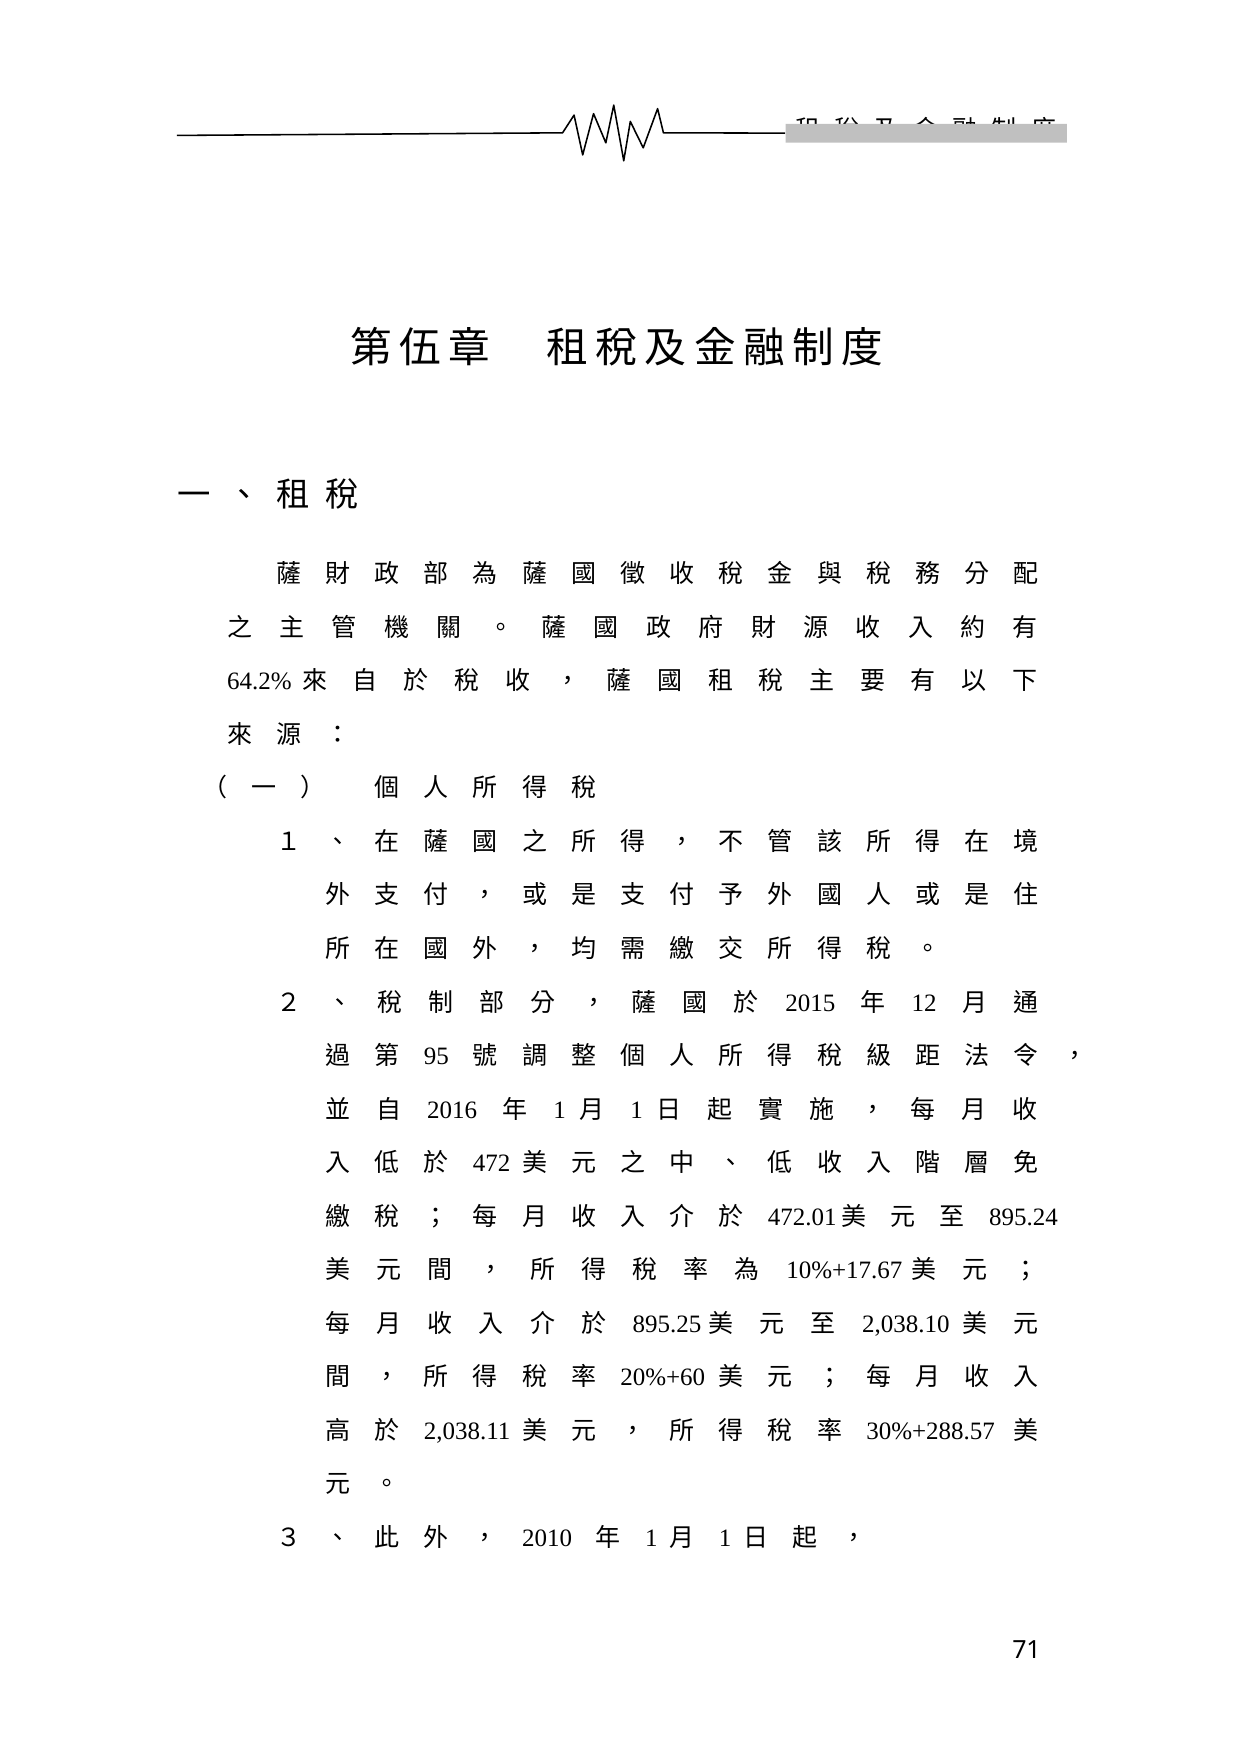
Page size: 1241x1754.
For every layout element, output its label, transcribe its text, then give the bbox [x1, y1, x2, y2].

text ３、此外，2010年1月1日起， [276, 1509, 1063, 1562]
text 第伍章 租稅及金融制度 [178, 291, 1063, 398]
text （一） 個人所得稅 [202, 759, 1063, 813]
text ２、稅制部分，薩國於2015年12月通過第95號調整個人所得稅級距法令，並自2016年1月1日起實施，每月收入低於472美元之中、低收入階層免繳稅；每月收入介於472.01美元至895.24美元間，所得稅率為10%+17.67美元；每月收入介於895.25美元至2,038.10美元間，所得稅率20%+60美元；每月收入高於2,038.11美元，所得稅率30%+288.57美元。 [276, 973, 1063, 1509]
text 薩財政部為薩國徵收稅金與稅務分配之主管機關。薩國政府財源收入約有64.2%來自於稅收，薩國租稅主要有以下來源： [219, 545, 1063, 759]
text 一、租稅 [178, 465, 1063, 518]
text １、在薩國之所得，不管該所得在境外支付，或是支付予外國人或是住所在國外，均需繳交所得稅。 [276, 813, 1063, 973]
